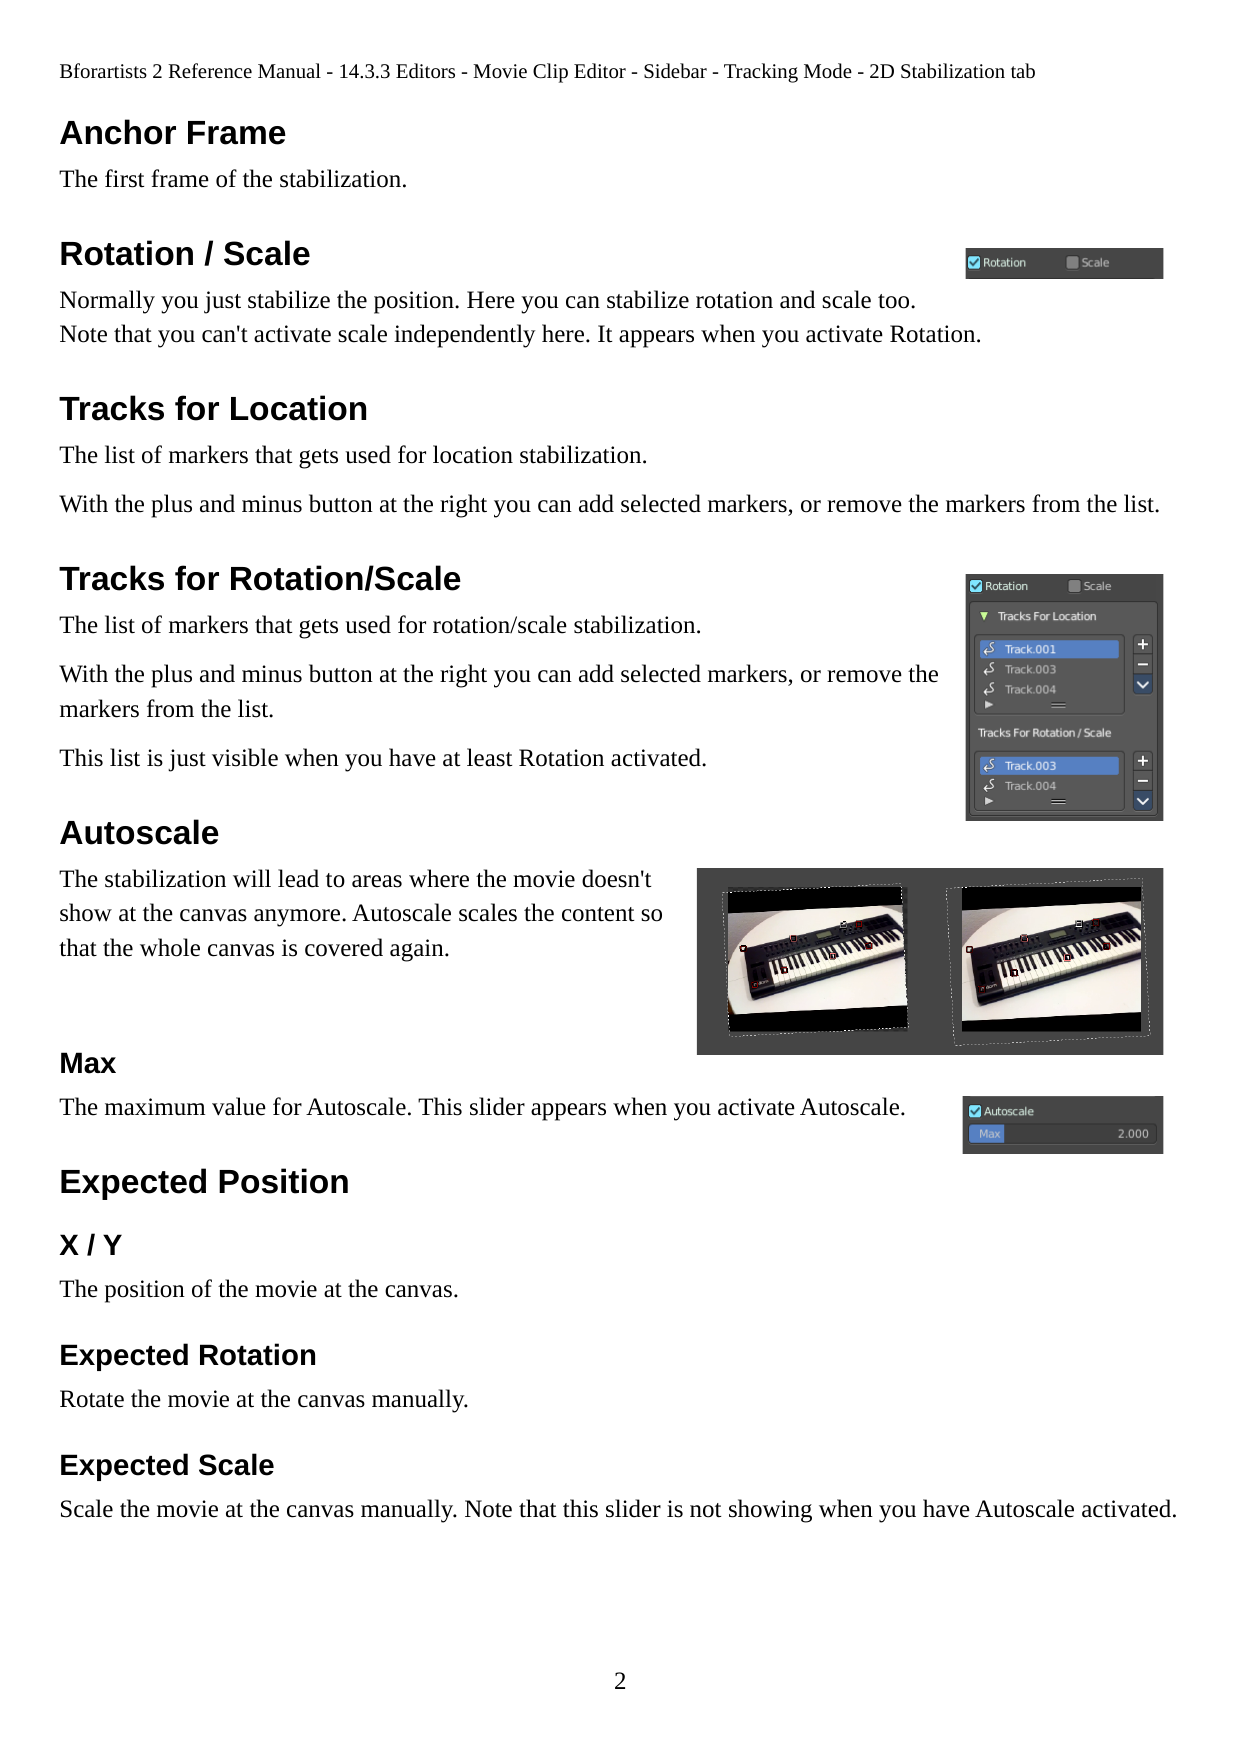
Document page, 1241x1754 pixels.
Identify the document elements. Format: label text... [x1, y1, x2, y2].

text Scale the movie at the canvas manually. Note that this slider is not showing when you have Autoscale activated. [59, 1494, 1181, 1522]
text The position of the movie at the canvas. [59, 1274, 1181, 1303]
picture [965, 248, 1164, 279]
subtitle Tracks for Rotation/Scale [59, 559, 1181, 598]
subtitle Rotation / Scale [59, 234, 1181, 272]
text The maximum value for Autoscale. This slider appears when you activate Autoscale. [59, 1092, 1181, 1121]
subtitle X / Y [59, 1228, 1181, 1261]
subtitle Tracks for Location [59, 389, 1181, 428]
text The list of markers that gets used for location stabilization. [59, 440, 1181, 469]
picture [962, 1096, 1164, 1154]
subtitle Expected Position [59, 1162, 1181, 1201]
picture [965, 574, 1164, 821]
subtitle Anchor Frame [59, 113, 1181, 151]
text The stabilization will lead to areas where the movie doesn't show at the canvas anymore. Autoscale scales the content so that the whole canvas is covered again. [59, 864, 1181, 962]
subtitle Max [59, 1046, 1181, 1079]
subtitle Expected Rotation [59, 1337, 1181, 1371]
text Rotate the movie at the canvas manually. [59, 1384, 1181, 1412]
subtitle Autoscale [59, 813, 1181, 852]
text The first frame of the stabilization. [59, 164, 1181, 192]
subtitle Expected Scale [59, 1447, 1181, 1481]
text The list of markers that gets used for rotation/scale stabilization. [59, 610, 965, 639]
picture [696, 868, 1164, 1055]
text Normally you just stabilize the position. Here you can stabilize rotation and scale too. Note that you can't activate scale independently here. It appears when you activate Rotation. [59, 285, 1181, 348]
text With the plus and minus button at the right you can add selected markers, or remove the markers from the list. [59, 489, 1181, 518]
text This list is just visible when you have at least Rotation activated. [59, 743, 965, 772]
text With the plus and minus button at the right you can add selected markers, or remove the markers from the list. [59, 659, 965, 723]
